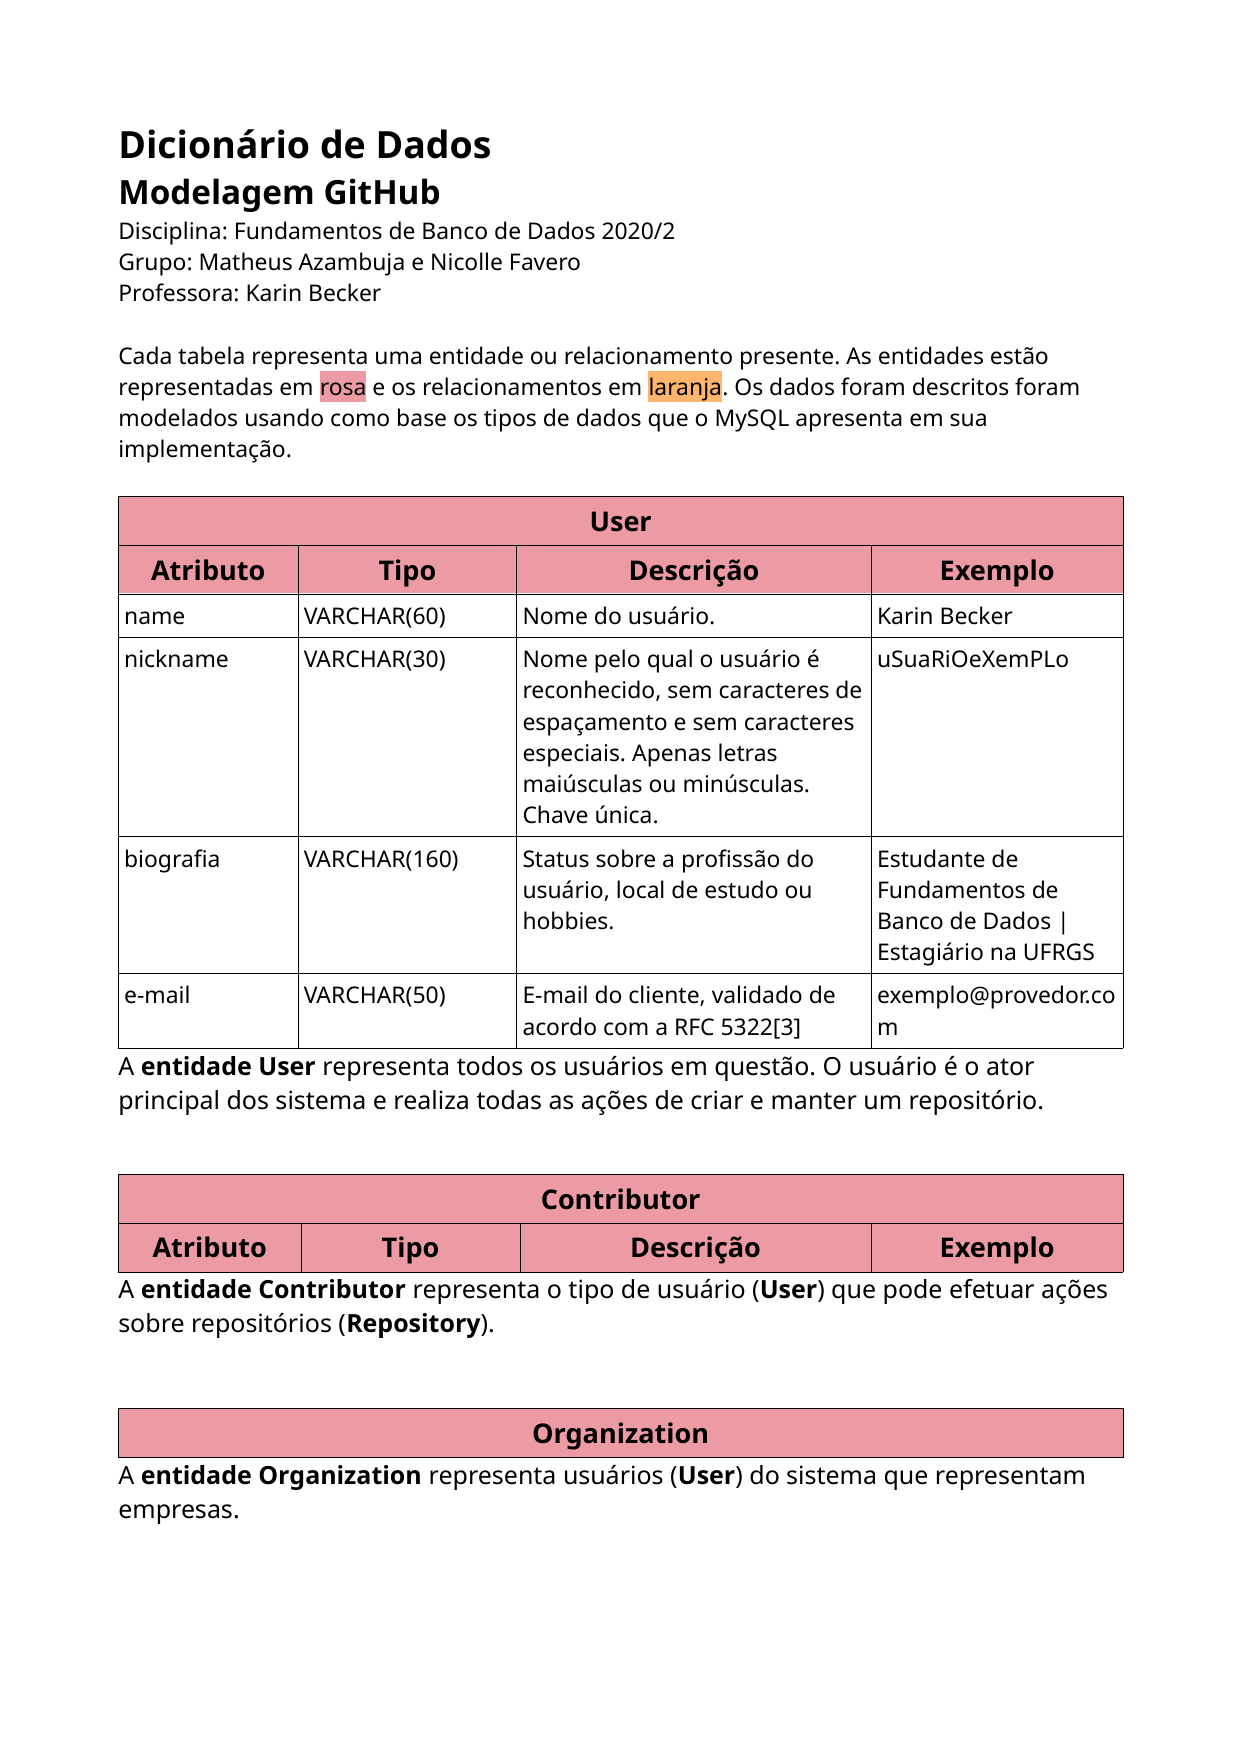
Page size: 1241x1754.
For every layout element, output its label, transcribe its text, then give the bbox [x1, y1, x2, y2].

table_cell Exemplo [872, 1224, 1123, 1272]
table_cell Atributo [119, 1224, 301, 1272]
table_cell e-mail [119, 974, 298, 1048]
table_header Contributor [119, 1175, 1123, 1223]
table_cell E-mail do cliente, validado de acordo com a RFC 5322[3] [517, 974, 871, 1048]
table_cell Descrição [517, 546, 871, 593]
table_cell Estudante de Fundamentos de Banco de Dados | Estagiário na UFRGS [872, 837, 1123, 973]
table_cell Exemplo [872, 546, 1123, 593]
table_cell biografia [119, 837, 298, 973]
table_cell name [119, 595, 298, 637]
table_cell Nome pelo qual o usuário é reconhecido, sem caracteres de espaçamento e sem caracteres especiais. Apenas letras maiúsculas ou minúsculas. Chave única. [517, 638, 871, 836]
text Dicionário de Dados [118, 118, 1122, 169]
table_cell VARCHAR(30) [299, 638, 516, 836]
table_cell Nome do usuário. [517, 595, 871, 637]
table_cell Tipo [302, 1224, 520, 1272]
table_header Organization [119, 1409, 1123, 1457]
table_cell uSuaRiOeXemPLo [872, 638, 1123, 836]
text A entidade Contributor representa o tipo de usuário (User) que pode efetuar ações sobre repositórios (Repository). [118, 1273, 1122, 1340]
text Cada tabela representa uma entidade ou relacionamento presente. As entidades estão representadas em rosa e os relacionamentos em laranja. Os dados foram descritos foram modelados usando como base os tipos de dados que o MySQL apresenta em sua implementação. [118, 339, 1122, 464]
table_cell VARCHAR(160) [299, 837, 516, 973]
table_cell nickname [119, 638, 298, 836]
table_cell VARCHAR(50) [299, 974, 516, 1048]
text Grupo: Matheus Azambuja e Nicolle Favero [118, 246, 1122, 277]
table_cell VARCHAR(60) [299, 595, 516, 637]
table_cell Atributo [119, 546, 298, 593]
table_header User [119, 497, 1123, 545]
text Modelagem GitHub [118, 169, 1122, 214]
table_cell Tipo [299, 546, 516, 593]
table_cell Karin Becker [872, 595, 1123, 637]
text Disciplina: Fundamentos de Banco de Dados 2020/2 [118, 214, 1122, 246]
text A entidade User representa todos os usuários em questão. O usuário é o ator principal dos sistema e realiza todas as ações de criar e manter um repositório. [118, 1049, 1122, 1116]
text A entidade Organization representa usuários (User) do sistema que representam empresas. [118, 1458, 1122, 1526]
table_cell Status sobre a profissão do usuário, local de estudo ou hobbies. [517, 837, 871, 973]
table_cell Descrição [521, 1224, 871, 1272]
table_cell exemplo@provedor.com [872, 974, 1123, 1048]
text Professora: Karin Becker [118, 277, 1122, 308]
